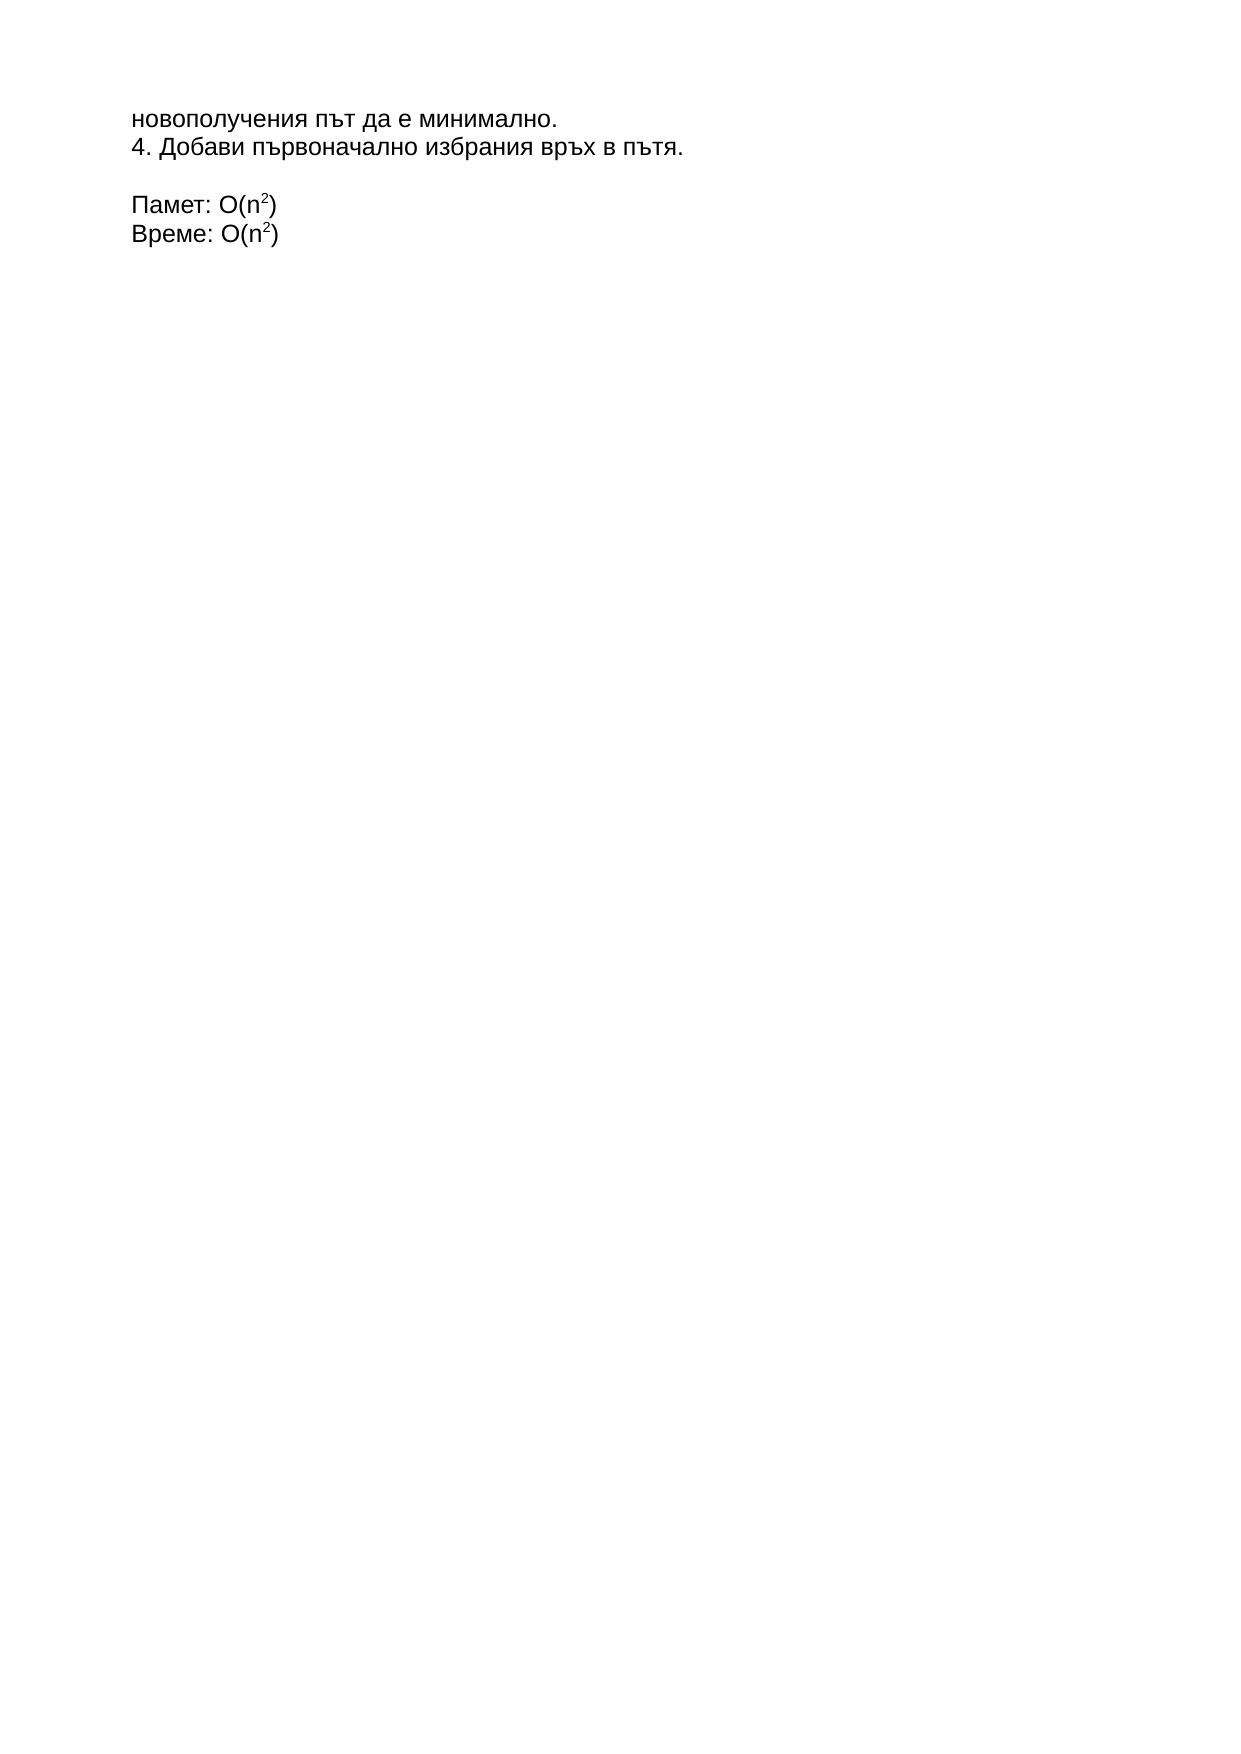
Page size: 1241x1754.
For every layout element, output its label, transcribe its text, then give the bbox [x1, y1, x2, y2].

text Време: O(n2) [103, 218, 1137, 247]
text 4. Добави първоначално избрания връх в пътя. [103, 132, 1137, 161]
text новополучения път да е минимално. [103, 103, 1137, 132]
text Памет: O(n2) [103, 190, 1137, 218]
